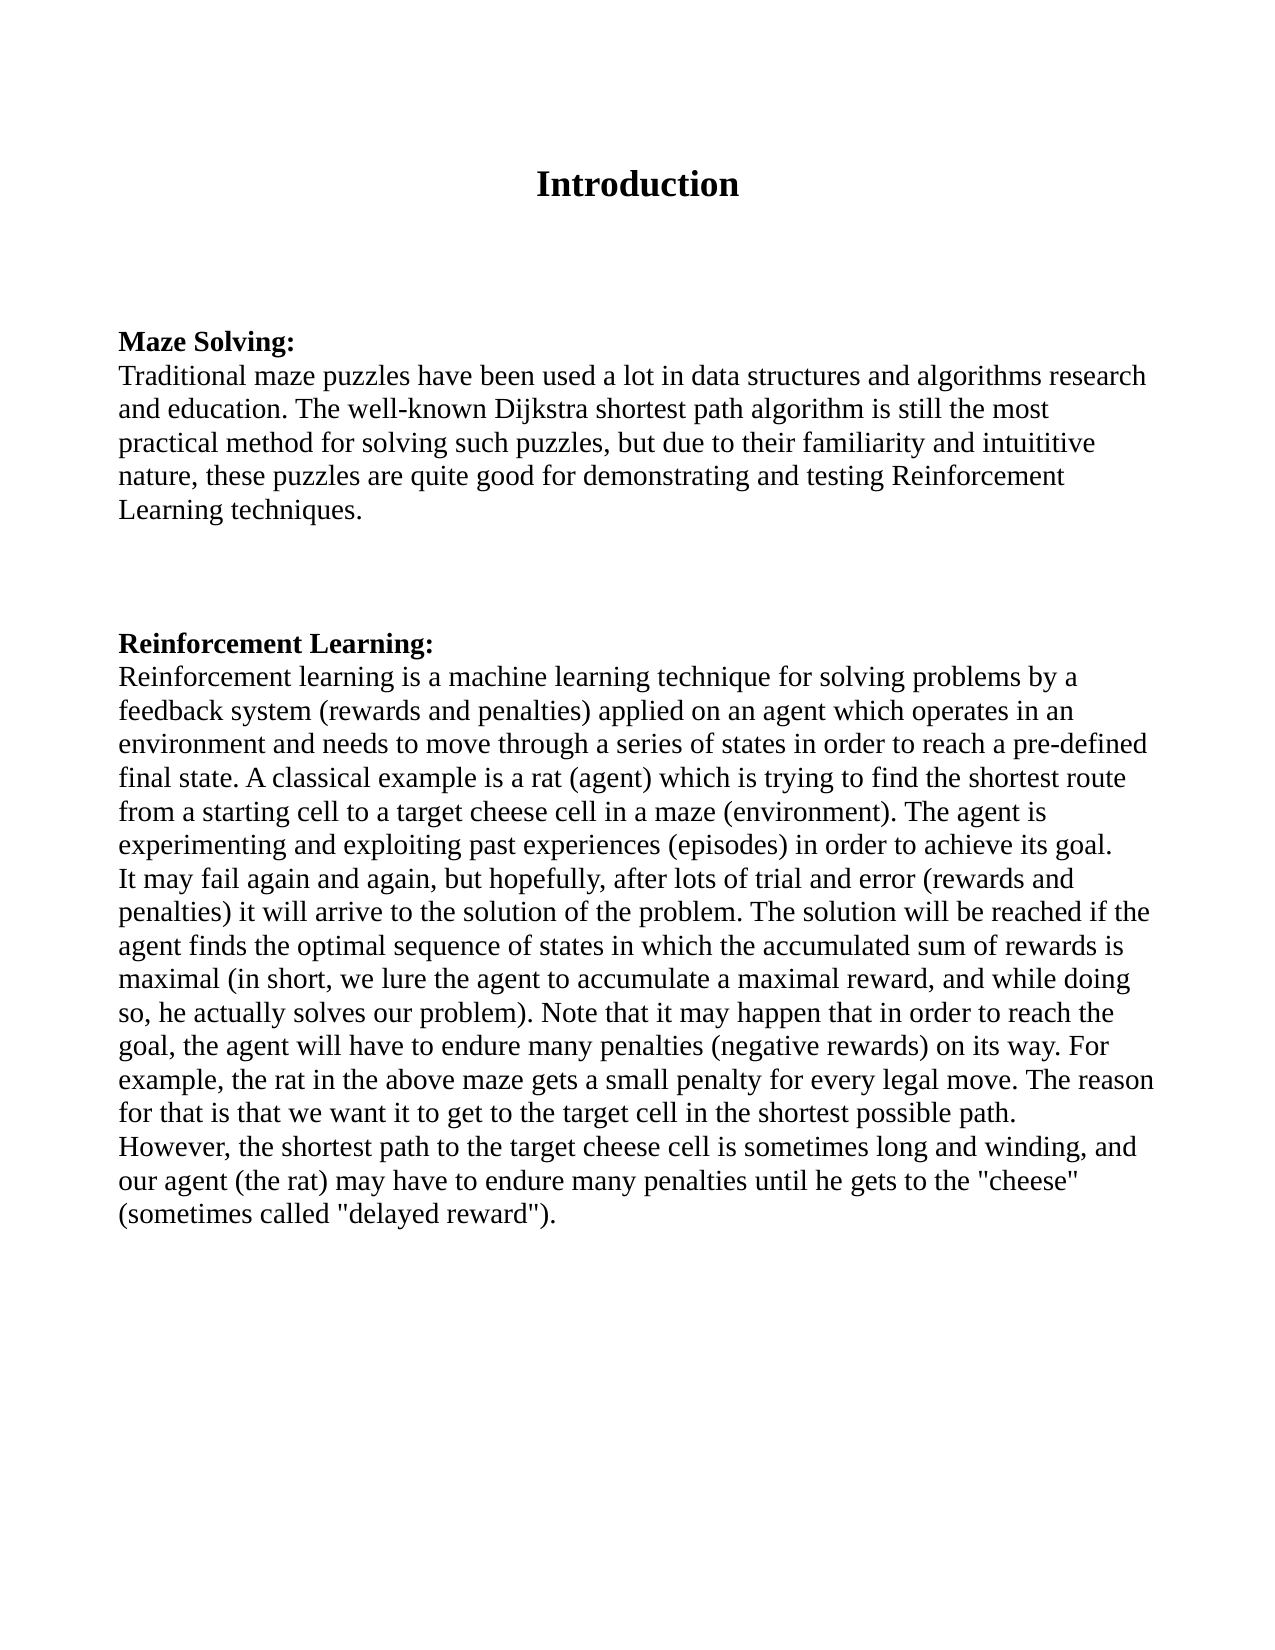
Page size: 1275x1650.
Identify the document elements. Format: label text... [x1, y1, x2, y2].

text Introduction [118, 161, 1157, 204]
text However, the shortest path to the target cheese cell is sometimes long and winding, and our agent (the rat) may have to endure many penalties until he gets to the "cheese" (sometimes called "delayed reward"). [118, 1129, 1157, 1230]
text penalties) it will arrive to the solution of the problem. The solution will be reached if the agent finds the optimal sequence of states in which the accumulated sum of rewards is maximal (in short, we lure the agent to accumulate a maximal reward, and while doing so, he actually solves our problem). Note that it may happen that in order to reach the goal, the agent will have to endure many penalties (negative rewards) on its way. For example, the rat in the above maze gets a small penalty for every legal move. The reason for that is that we want it to get to the target cell in the shortest possible path. [118, 894, 1157, 1129]
text Traditional maze puzzles have been used a lot in data structures and algorithms research and education. The well-known Dijkstra shortest path algorithm is still the most practical method for solving such puzzles, but due to their familiarity and intuititive nature, these puzzles are quite good for demonstrating and testing Reinforcement Learning techniques. [118, 358, 1157, 525]
text Reinforcement Learning: [118, 626, 1157, 659]
text It may fail again and again, but hopefully, after lots of trial and error (rewards and [118, 861, 1157, 894]
text Maze Solving: [118, 324, 1157, 358]
text Reinforcement learning is a machine learning technique for solving problems by a feedback system (rewards and penalties) applied on an agent which operates in an environment and needs to move through a series of states in order to reach a pre-defined final state. A classical example is a rat (agent) which is trying to find the shortest route from a starting cell to a target cheese cell in a maze (environment). The agent is experimenting and exploiting past experiences (episodes) in order to achieve its goal. [118, 659, 1157, 861]
